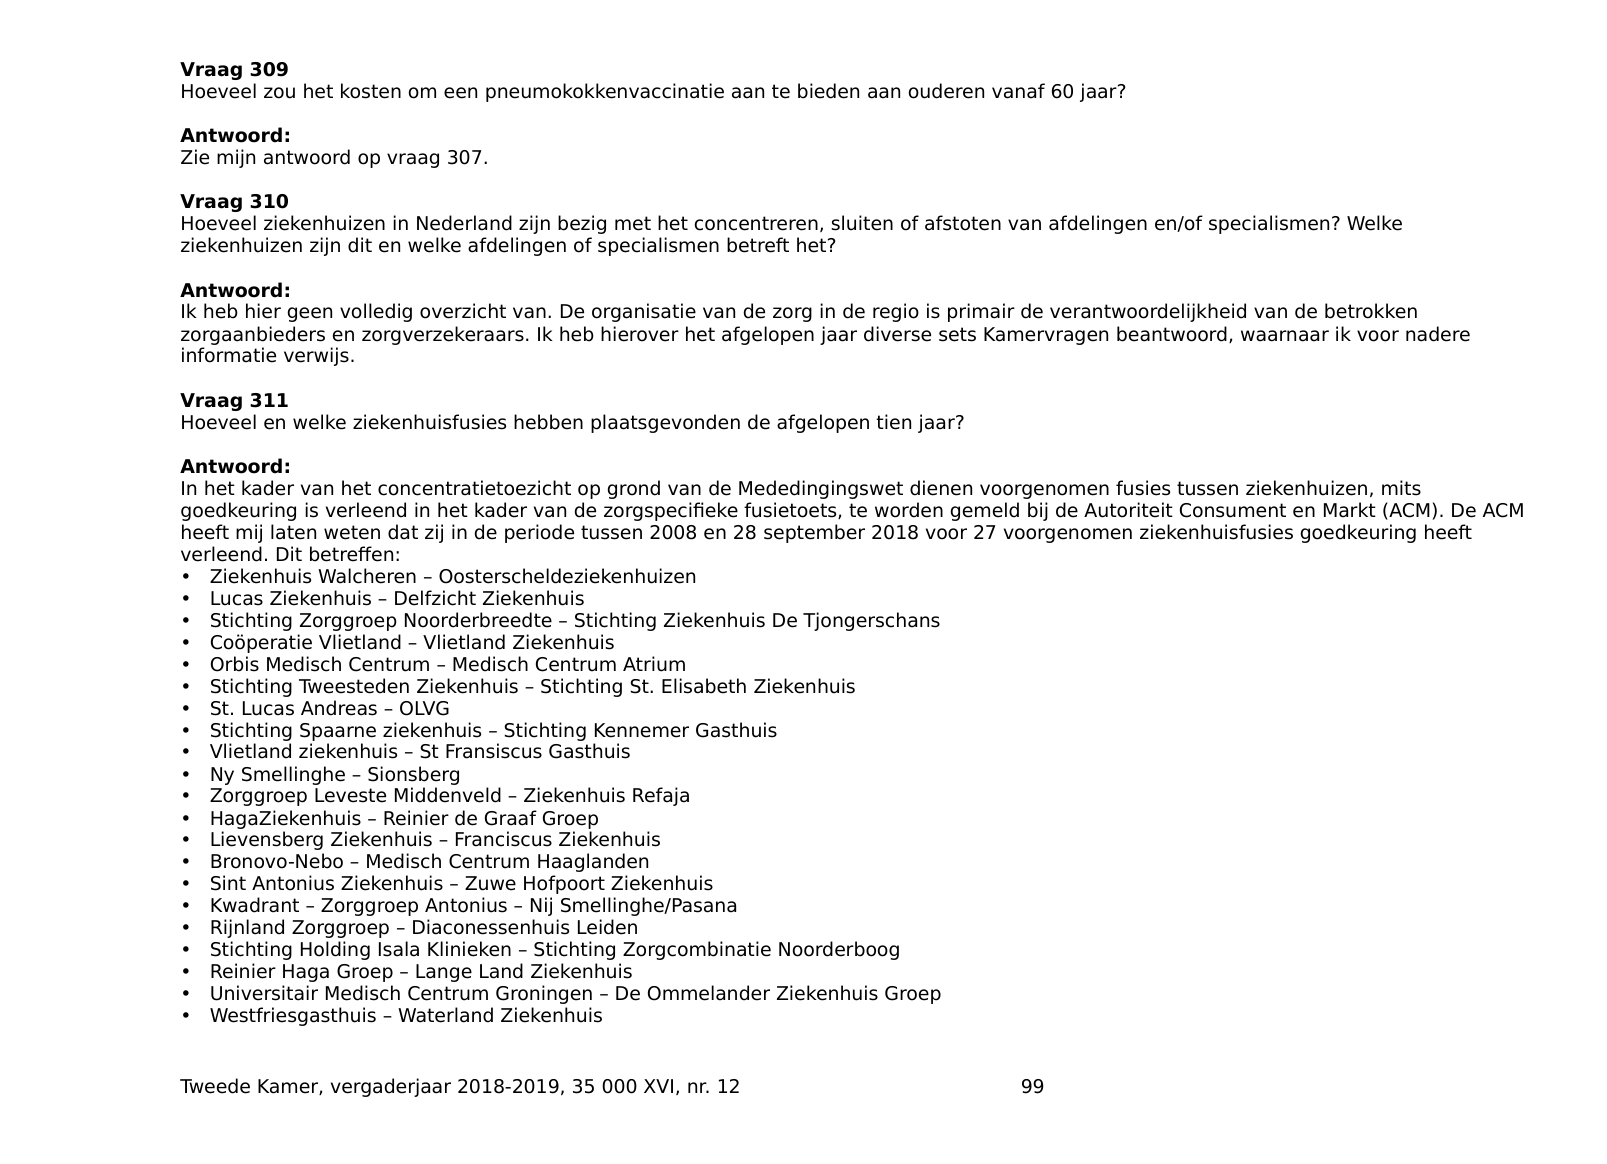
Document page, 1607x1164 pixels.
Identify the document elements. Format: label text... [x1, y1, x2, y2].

text • Zorggroep Leveste Middenveld – Ziekenhuis Refaja [180, 785, 1529, 807]
text • Lievensberg Ziekenhuis – Franciscus Ziekenhuis [180, 829, 1529, 851]
text • Reinier Haga Groep – Lange Land Ziekenhuis [180, 961, 1529, 983]
text Antwoord: [180, 125, 1529, 147]
text Vraag 311 [180, 389, 1529, 412]
text • Kwadrant – Zorggroep Antonius – Nij Smellinghe/Pasana [180, 895, 1529, 917]
text • Rijnland Zorggroep – Diaconessenhuis Leiden [180, 917, 1529, 939]
text • Ny Smellinghe – Sionsberg [180, 763, 1529, 785]
text Hoeveel zou het kosten om een pneumokokkenvaccinatie aan te bieden aan ouderen vanaf 60 jaar? [180, 81, 1529, 103]
text • Stichting Tweesteden Ziekenhuis – Stichting St. Elisabeth Ziekenhuis [180, 676, 1529, 697]
text Zie mijn antwoord op vraag 307. [180, 147, 1529, 169]
text • Stichting Spaarne ziekenhuis – Stichting Kennemer Gasthuis [180, 719, 1529, 741]
text In het kader van het concentratietoezicht op grond van de Mededingingswet dienen voorgenomen fusies tussen ziekenhuizen, mits goedkeuring is verleend in het kader van de zorgspecifieke fusietoets, te worden gemeld bij de Autoriteit Consument en Markt (ACM). De ACM heeft mij laten weten dat zij in de periode tussen 2008 en 28 september 2018 voor 27 voorgenomen ziekenhuisfusies goedkeuring heeft verleend. Dit betreffen: [180, 478, 1529, 566]
text • Stichting Zorggroep Noorderbreedte – Stichting Ziekenhuis De Tjongerschans [180, 609, 1529, 632]
text Vraag 309 [180, 59, 1529, 81]
text • Coöperatie Vlietland – Vlietland Ziekenhuis [180, 632, 1529, 653]
text Antwoord: [180, 456, 1529, 478]
text • St. Lucas Andreas – OLVG [180, 697, 1529, 719]
text • Westfriesgasthuis – Waterland Ziekenhuis [180, 1005, 1529, 1027]
text • Vlietland ziekenhuis – St Fransiscus Gasthuis [180, 741, 1529, 763]
text Vraag 310 [180, 191, 1529, 213]
text • Universitair Medisch Centrum Groningen – De Ommelander Ziekenhuis Groep [180, 983, 1529, 1005]
text • Bronovo-Nebo – Medisch Centrum Haaglanden [180, 851, 1529, 873]
text • Orbis Medisch Centrum – Medisch Centrum Atrium [180, 653, 1529, 676]
text • Stichting Holding Isala Klinieken – Stichting Zorgcombinatie Noorderboog [180, 939, 1529, 961]
text Antwoord: [180, 279, 1529, 301]
text • Ziekenhuis Walcheren – Oosterscheldeziekenhuizen [180, 566, 1529, 588]
text • Sint Antonius Ziekenhuis – Zuwe Hofpoort Ziekenhuis [180, 873, 1529, 895]
text Ik heb hier geen volledig overzicht van. De organisatie van de zorg in de regio is primair de verantwoordelijkheid van de betrokken zorgaanbieders en zorgverzekeraars. Ik heb hierover het afgelopen jaar diverse sets Kamervragen beantwoord, waarnaar ik voor nadere informatie verwijs. [180, 301, 1529, 367]
text • HagaZiekenhuis – Reinier de Graaf Groep [180, 807, 1529, 829]
text • Lucas Ziekenhuis – Delfzicht Ziekenhuis [180, 588, 1529, 609]
text Hoeveel ziekenhuizen in Nederland zijn bezig met het concentreren, sluiten of afstoten van afdelingen en/of specialismen? Welke ziekenhuizen zijn dit en welke afdelingen of specialismen betreft het? [180, 213, 1529, 257]
text Hoeveel en welke ziekenhuisfusies hebben plaatsgevonden de afgelopen tien jaar? [180, 412, 1529, 433]
